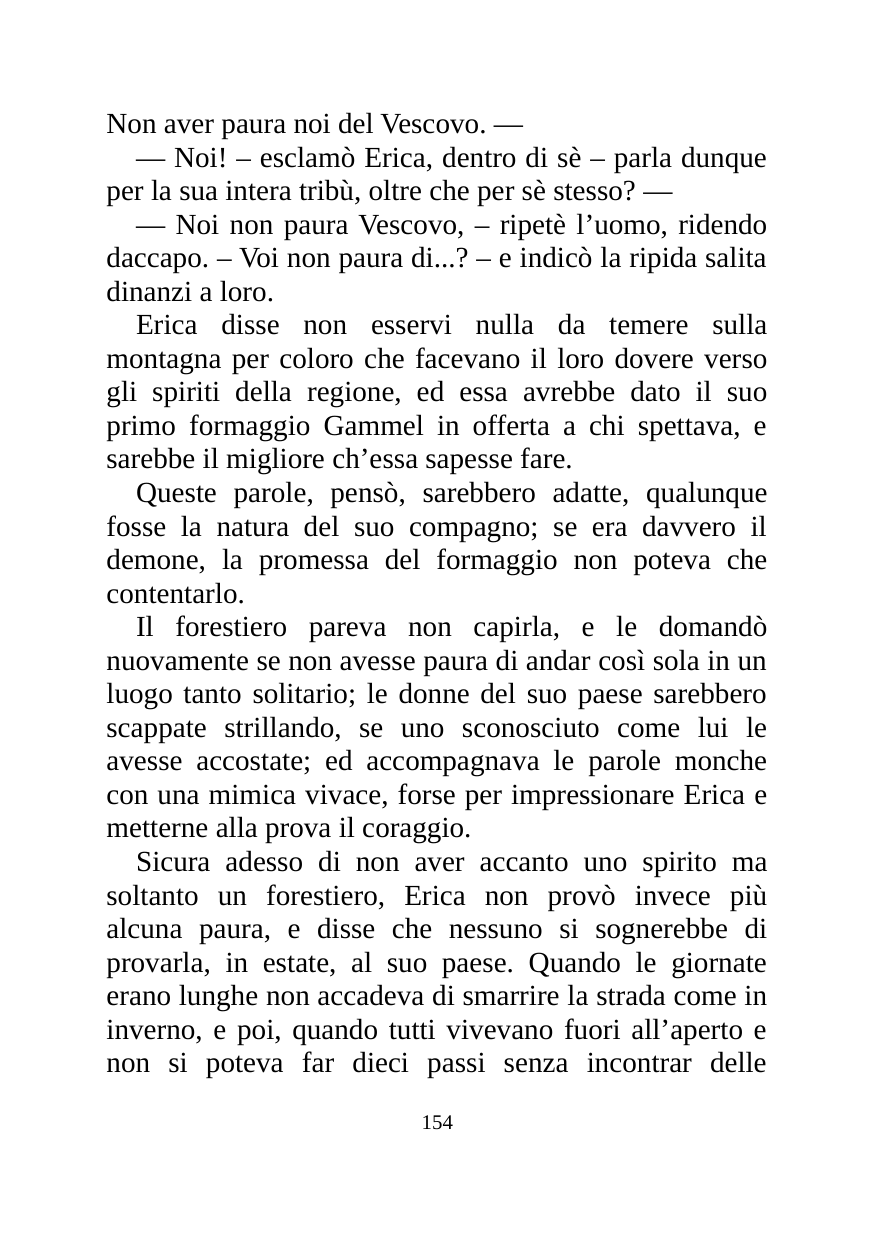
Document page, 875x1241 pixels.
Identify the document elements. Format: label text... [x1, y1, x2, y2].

text Il forestiero pareva non capirla, e le domandò nuovamente se non avesse paura di andar così sola in un luogo tanto solitario; le donne del suo paese sarebbero scappate strillando, se uno sconosciuto come lui le avesse accostate; ed accompagnava le parole monche con una mimica vivace, forse per impressionare Erica e metterne alla prova il coraggio. [106, 609, 768, 844]
text — Noi! – esclamò Erica, dentro di sè – parla dunque per la sua intera tribù, oltre che per sè stesso? — [106, 140, 768, 207]
text Non aver paura noi del Vescovo. — [106, 106, 768, 140]
text Erica disse non esservi nulla da temere sulla montagna per coloro che facevano il loro dovere verso gli spiriti della regione, ed essa avrebbe dato il suo primo formaggio Gammel in offerta a chi spettava, e sarebbe il migliore ch’essa sapesse fare. [106, 307, 768, 475]
text Sicura adesso di non aver accanto uno spirito ma soltanto un forestiero, Erica non provò invece più alcuna paura, e disse che nessuno si sognerebbe di provarla, in estate, al suo paese. Quando le giornate erano lunghe non accadeva di smarrire la strada come in inverno, e poi, quando tutti vivevano fuori all’aperto e non si poteva far dieci passi senza incontrar delle [106, 844, 768, 1079]
text — Noi non paura Vescovo, – ripetè l’uomo, ridendo daccapo. – Voi non paura di...? – e indicò la ripida salita dinanzi a loro. [106, 207, 768, 307]
text Queste parole, pensò, sarebbero adatte, qualunque fosse la natura del suo compagno; se era davvero il demone, la promessa del formaggio non poteva che contentarlo. [106, 475, 768, 609]
